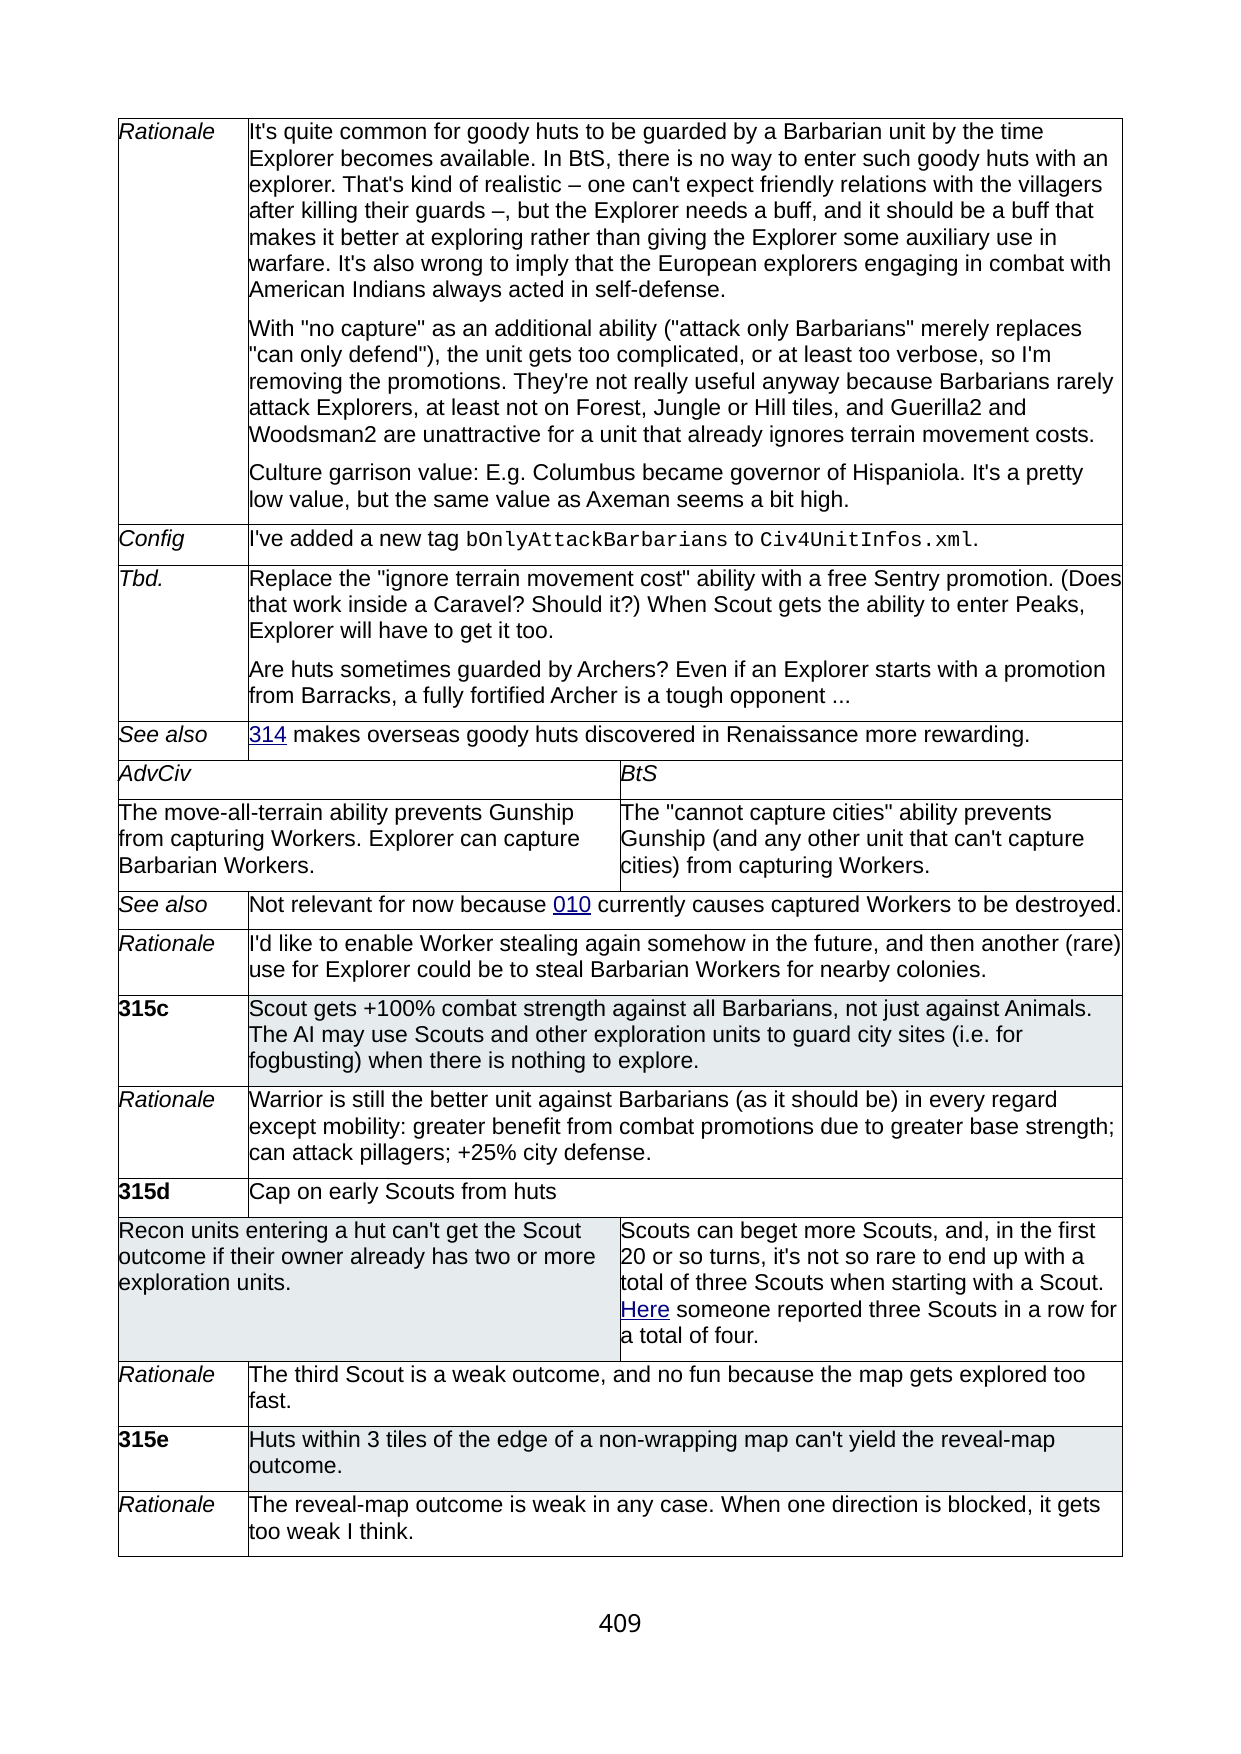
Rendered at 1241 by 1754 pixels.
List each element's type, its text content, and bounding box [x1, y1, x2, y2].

table_cell Recon units entering a hut can't get the Scout outcome if their owner already has two or more exploration units. [119, 1218, 620, 1361]
table_cell Not relevant for now because 010 currently causes captured Workers to be destroyed. [249, 892, 1122, 929]
table_cell Rationale [119, 1492, 248, 1556]
table_cell Tbd. [119, 566, 248, 721]
table_cell I'd like to enable Worker stealing again somehow in the future, and then another (rare) use for Explorer could be to steal Barbarian Workers for nearby colonies. [249, 930, 1122, 994]
table_cell Scout gets +100% combat strength against all Barbarians, not just against Animals. The AI may use Scouts and other exploration units to guard city sites (i.e. for fogbusting) when there is nothing to explore. [249, 996, 1122, 1086]
table_cell Rationale [119, 930, 248, 994]
table_cell Huts within 3 tiles of the edge of a non-wrapping map can't yield the reveal-map outcome. [249, 1427, 1122, 1491]
table_cell See also [119, 722, 248, 760]
table_cell 314 makes overseas goody huts discovered in Renaissance more rewarding. [249, 722, 1122, 760]
table_cell Rationale [119, 1087, 248, 1178]
table_cell Scouts can beget more Scouts, and, in the first 20 or so turns, it's not so rare to end up with a total of three Scouts when starting with a Scout. Here someone reported three Scouts in a row for a total of four. [621, 1218, 1122, 1361]
table_cell See also [119, 892, 248, 929]
table_cell 315e [119, 1427, 248, 1491]
table_cell Cap on early Scouts from huts [249, 1179, 1122, 1217]
table_cell I've added a new tag bOnlyAttackBarbarians to Civ4UnitInfos.xml. [249, 525, 1122, 564]
table_cell Rationale [119, 1362, 248, 1426]
table_cell The move-all-terrain ability prevents Gunship from capturing Workers. Explorer can capture Barbarian Workers. [119, 800, 620, 891]
table_cell Rationale [119, 119, 248, 524]
table_cell The third Scout is a weak outcome, and no fun because the map gets explored too fast. [249, 1362, 1122, 1426]
table_cell BtS [621, 761, 1122, 799]
table_cell Replace the "ignore terrain movement cost" ability with a free Sentry promotion. (Does that work inside a Caravel? Should it?) When Scout gets the ability to enter Peaks, Explorer will have to get it too. Are huts sometimes guarded by Archers? Even if an Explorer starts with a promotion from Barracks, a fully fortified Archer is a tough opponent ... [249, 566, 1122, 721]
table_cell AdvCiv [119, 761, 620, 799]
table_cell Warrior is still the better unit against Barbarians (as it should be) in every regard except mobility: greater benefit from combat promotions due to greater base strength; can attack pillagers; +25% city defense. [249, 1087, 1122, 1178]
table_cell The reveal-map outcome is weak in any case. When one direction is blocked, it gets too weak I think. [249, 1492, 1122, 1556]
table_cell Config [119, 525, 248, 564]
table_cell It's quite common for goody huts to be guarded by a Barbarian unit by the time Explorer becomes available. In BtS, there is no way to enter such goody huts with an explorer. That's kind of realistic – one can't expect friendly relations with the villagers after killing their guards –, but the Explorer needs a buff, and it should be a buff that makes it better at exploring rather than giving the Explorer some auxiliary use in warfare. It's also wrong to imply that the European explorers engaging in combat with American Indians always acted in self-defense. With "no capture" as an additional ability ("attack only Barbarians" merely replaces "can only defend"), the unit gets too complicated, or at least too verbose, so I'm removing the promotions. They're not really useful anyway because Barbarians rarely attack Explorers, at least not on Forest, Jungle or Hill tiles, and Guerilla2 and Woodsman2 are unattractive for a unit that already ignores terrain movement costs. Culture garrison value: E.g. Columbus became governor of Hispaniola. It's a pretty low value, but the same value as Axeman seems a bit high. [249, 119, 1122, 524]
table_cell 315d [119, 1179, 248, 1217]
table_cell 315c [119, 996, 248, 1086]
table_cell The "cannot capture cities" ability prevents Gunship (and any other unit that can't capture cities) from capturing Workers. [621, 800, 1122, 891]
